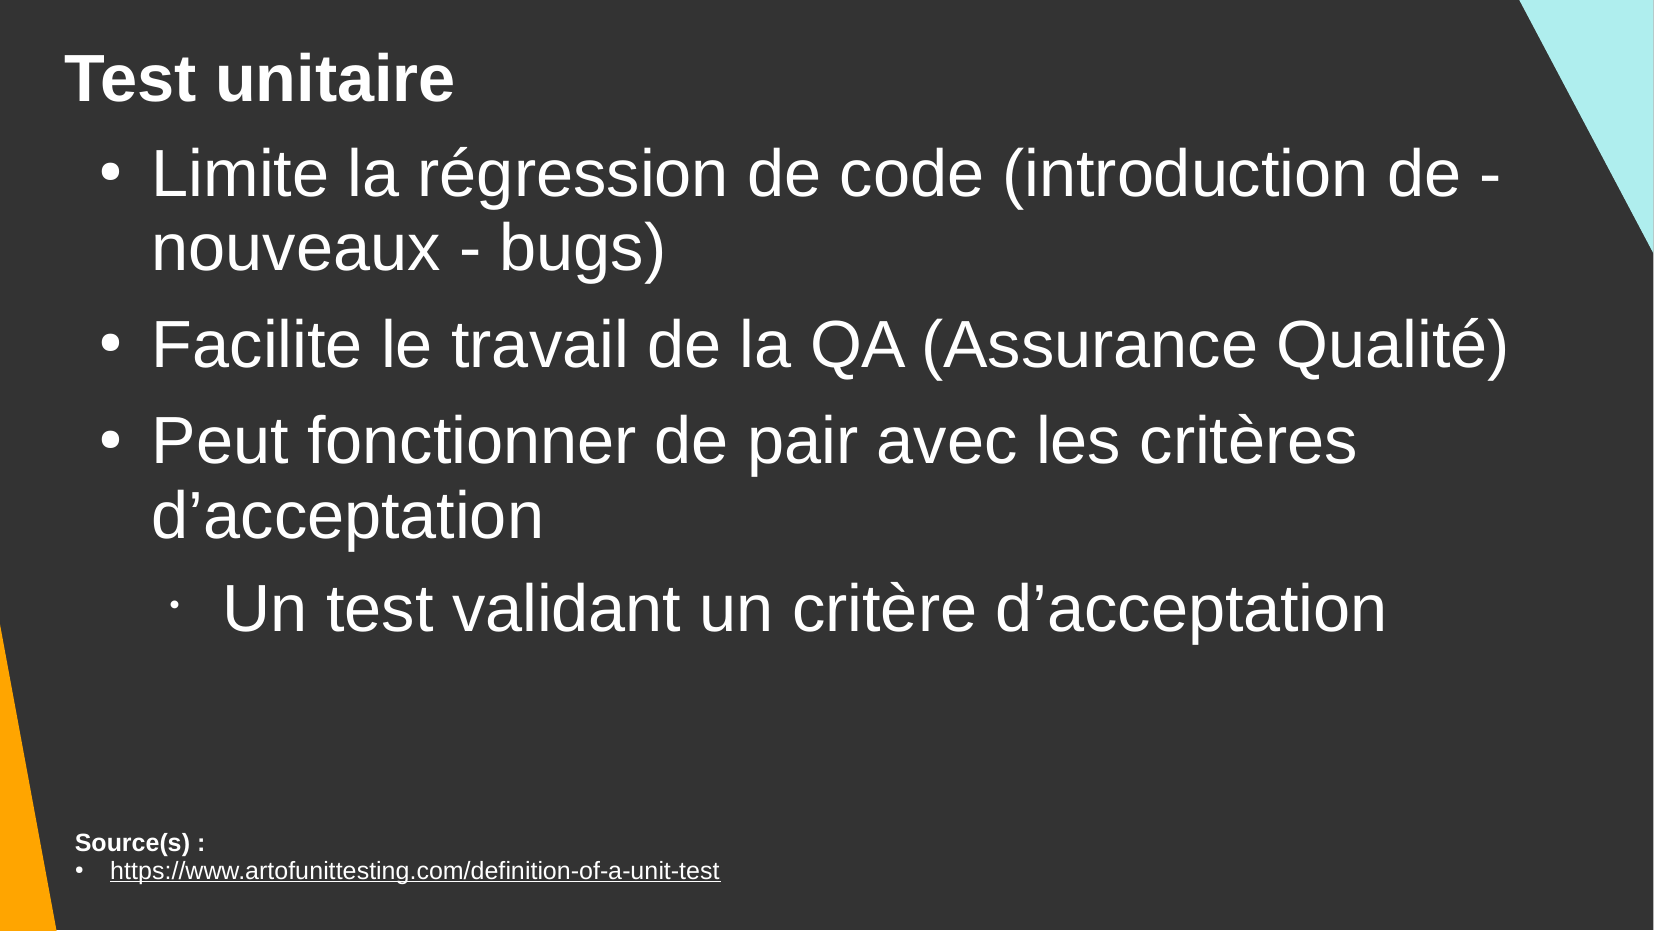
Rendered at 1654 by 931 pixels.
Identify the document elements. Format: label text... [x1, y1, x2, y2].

text_box [0, 624, 57, 931]
list Limite la régression de code (introduction de -nouveaux - bugs) Facilite le travail de la QA (Assurance Qualité) Peut fonctionner de pair avec les critères d’acceptation Un test validant un critère d’acceptation [80, 135, 1620, 839]
title Test unitaire [64, 40, 1635, 116]
text_box Source(s) : https://www.artofunittesting.com/definition-of-a-unit-test [60, 821, 1546, 906]
text_box [1519, 0, 1654, 255]
